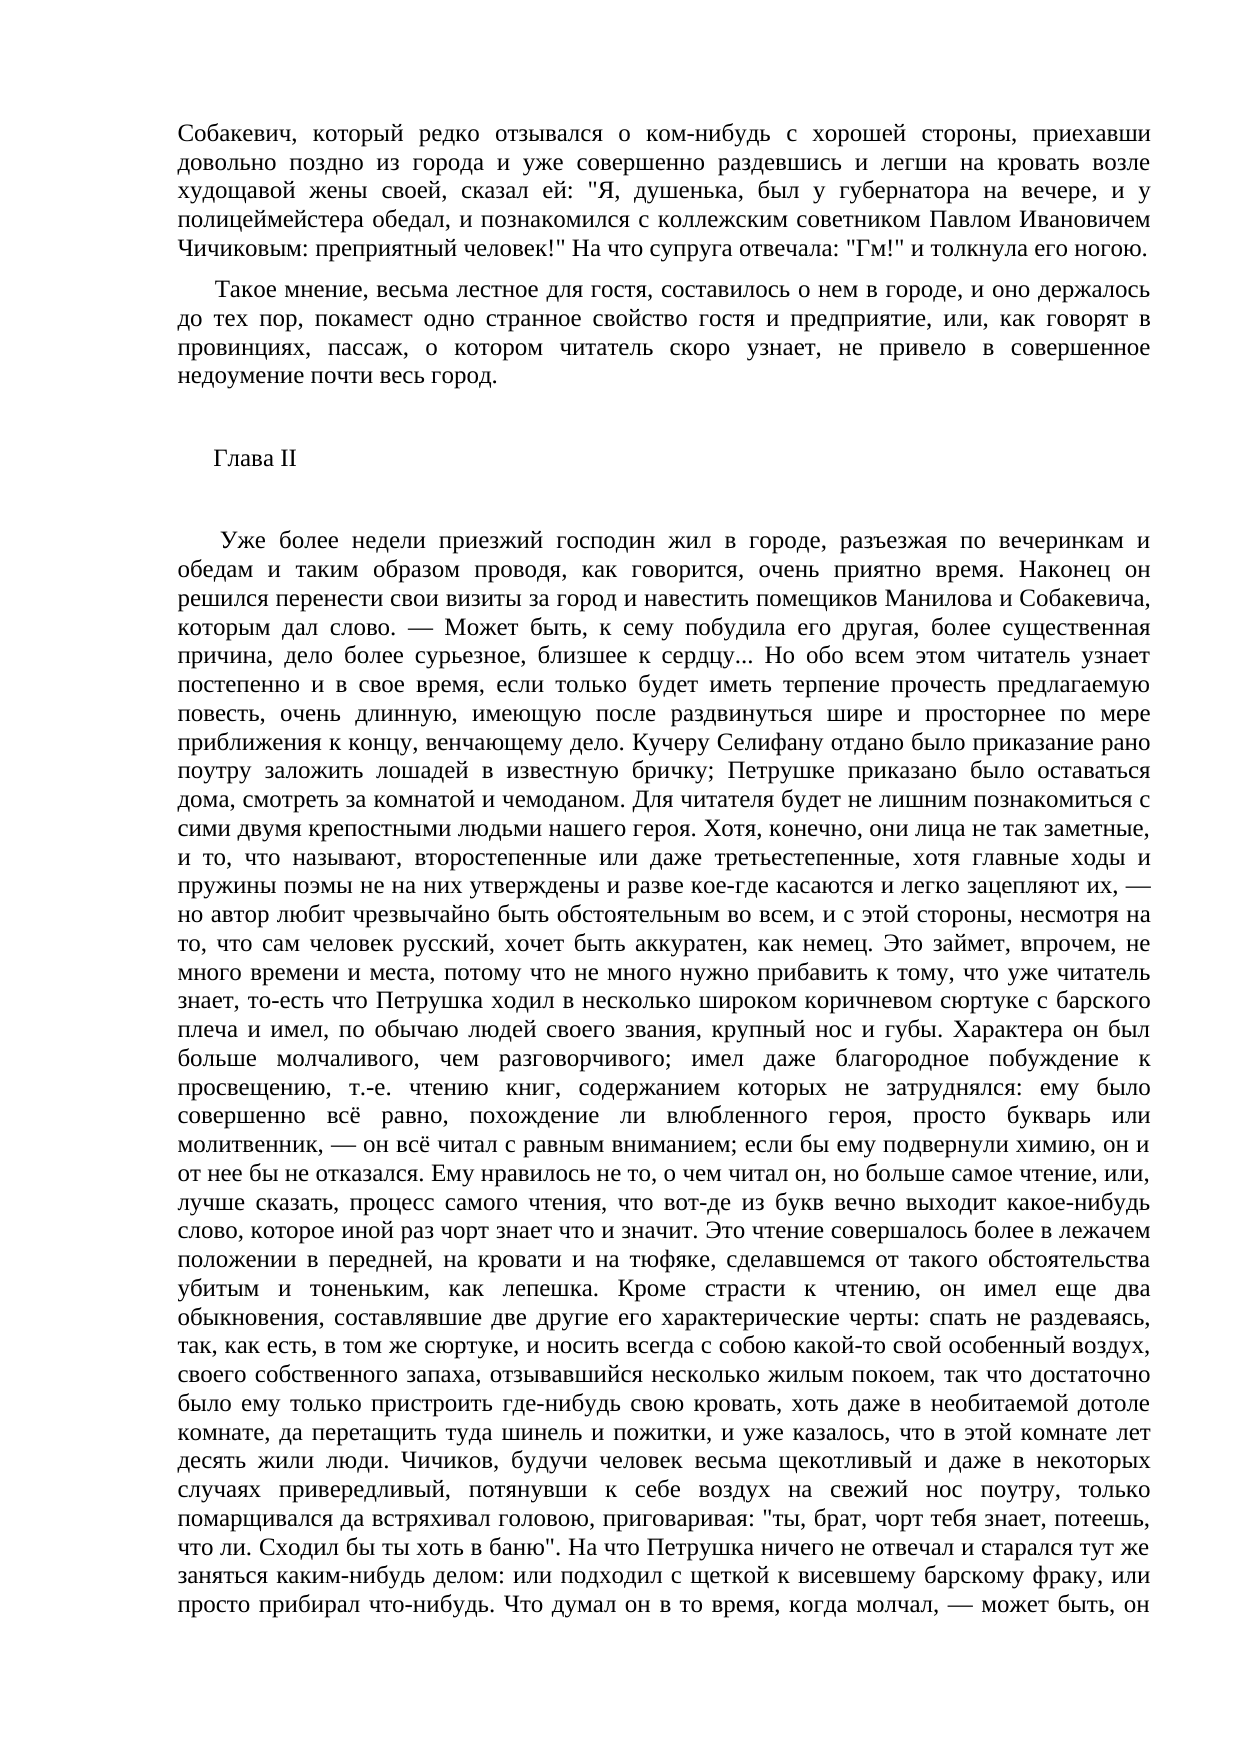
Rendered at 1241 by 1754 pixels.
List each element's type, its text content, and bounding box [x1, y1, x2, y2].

text Такое мнение, весьма лестное для гостя, составилось о нем в городе, и оно держалось до тех пор, покамест одно странное свойство гостя и предприятие, или, как говорят в провинциях, пассаж, о котором читатель скоро узнает, не привело в совершенное недоумение почти весь город. [177, 274, 1152, 389]
text Глава II [177, 443, 1152, 472]
text Уже более недели приезжий господин жил в городе, разъезжая по вечеринкам и обедам и таким образом проводя, как говорится, очень приятно время. Наконец он решился перенести свои визиты за город и навестить помещиков Манилова и Собакевича, которым дал слово. — Может быть, к сему побудила его другая, более существенная причина, дело более сурьезное, близшее к сердцу... Но обо всем этом читатель узнает постепенно и в свое время, если только будет иметь терпение прочесть предлагаемую повесть, очень длинную, имеющую после раздвинуться шире и просторнее по мере приближения к концу, венчающему дело. Кучеру Селифану отдано было приказание рано поутру заложить лошадей в известную бричку; Петрушке приказано было оставаться дома, смотреть за комнатой и чемоданом. Для читателя будет не лишним познакомиться с сими двумя крепостными людьми нашего героя. Хотя, конечно, они лица не так заметные, и то, что называют, второстепенные или даже третьестепенные, хотя главные ходы и пружины поэмы не на них утверждены и разве кое-где касаются и легко зацепляют их, — но автор любит чрезвычайно быть обстоятельным во всем, и с этой стороны, несмотря на то, что сам человек русский, хочет быть аккуратен, как немец. Это займет, впрочем, не много времени и места, потому что не много нужно прибавить к тому, что уже читатель знает, то-есть что Петрушка ходил в несколько широком коричневом сюртуке с барского плеча и имел, по обычаю людей своего звания, крупный нос и губы. Характера он был больше молчаливого, чем разговорчивого; имел даже благородное побуждение к просвещению, т.-е. чтению книг, содержанием которых не затруднялся: ему было совершенно всё равно, похождение ли влюбленного героя, просто букварь или молитвенник, — он всё читал с равным вниманием; если бы ему подвернули химию, он и от нее бы не отказался. Ему нравилось не то, о чем читал он, но больше самое чтение, или, лучше сказать, процесс самого чтения, что вот-де из букв вечно выходит какое-нибудь слово, которое иной раз чорт знает что и значит. Это чтение совершалось более в лежачем положении в передней, на кровати и на тюфяке, сделавшемся от такого обстоятельства убитым и тоненьким, как лепешка. Кроме страсти к чтению, он имел еще два обыкновения, составлявшие две другие его характерические черты: спать не раздеваясь, так, как есть, в том же сюртуке, и носить всегда с собою какой-то свой особенный воздух, своего собственного запаха, отзывавшийся несколько жилым покоем, так что достаточно было ему только пристроить где-нибудь свою кровать, хоть даже в необитаемой дотоле комнате, да перетащить туда шинель и пожитки, и уже казалось, что в этой комнате лет десять жили люди. Чичиков, будучи человек весьма щекотливый и даже в некоторых случаях привередливый, потянувши к себе воздух на свежий нос поутру, только помарщивался да встряхивал головою, приговаривая: "ты, брат, чорт тебя знает, потеешь, что ли. Сходил бы ты хоть в баню". На что Петрушка ничего не отвечал и старался тут же заняться каким-нибудь делом: или подходил с щеткой к висевшему барскому фраку, или просто прибирал что-нибудь. Что думал он в то время, когда молчал, — может быть, он [177, 526, 1152, 1618]
text Собакевич, который редко отзывался о ком-нибудь с хорошей стороны, приехавши довольно поздно из города и уже совершенно раздевшись и легши на кровать возле худощавой жены своей, сказал ей: "Я, душенька, был у губернатора на вечере, и у полицеймейстера обедал, и познакомился с коллежским советником Павлом Ивановичем Чичиковым: преприятный человек!" На что супруга отвечала: "Гм!" и толкнула его ногою. [177, 118, 1152, 262]
